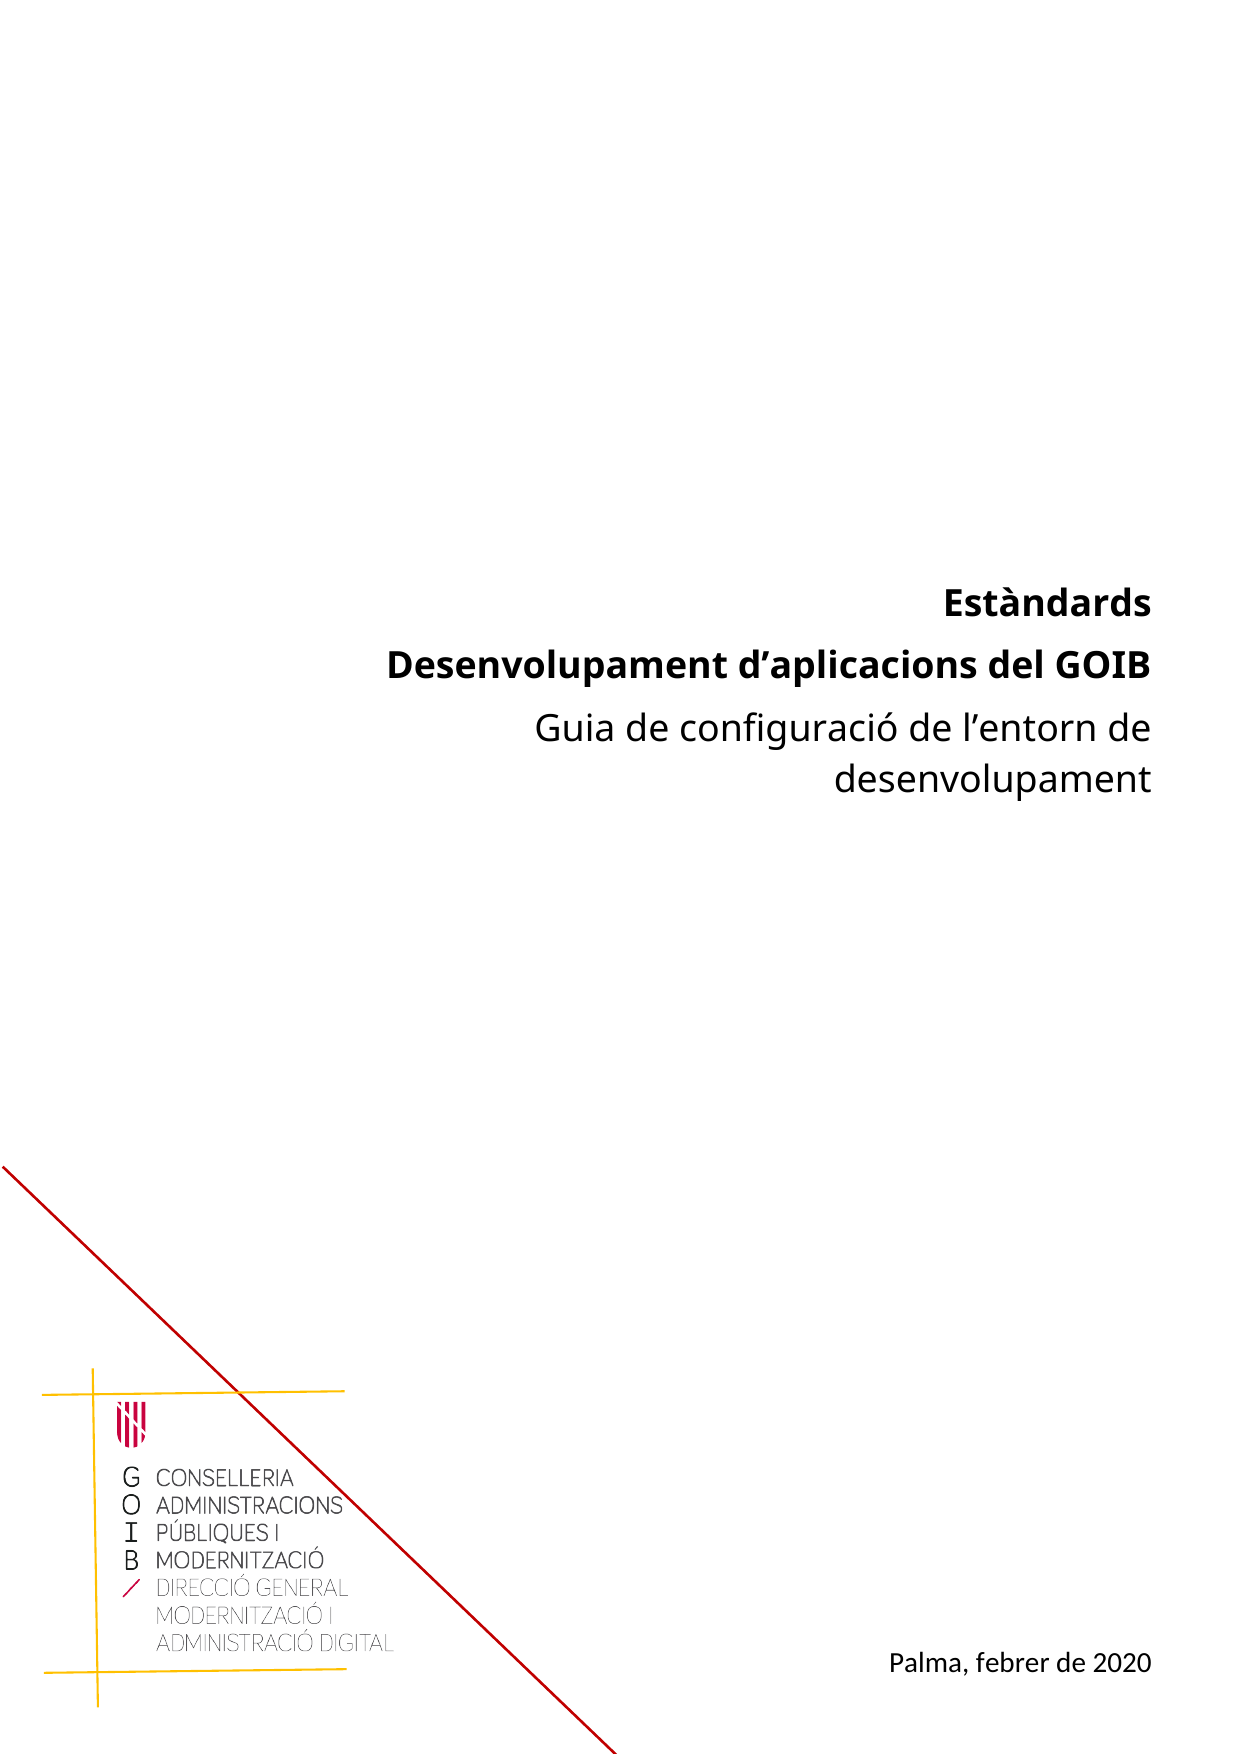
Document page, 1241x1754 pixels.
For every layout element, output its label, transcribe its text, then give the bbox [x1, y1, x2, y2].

text Estàndards [266, 576, 1152, 627]
text Guia de configuració de l’entorn de desenvolupament [266, 701, 1152, 803]
picture [82, 1364, 422, 1684]
text Desenvolupament d’aplicacions del GOIB [266, 639, 1152, 690]
